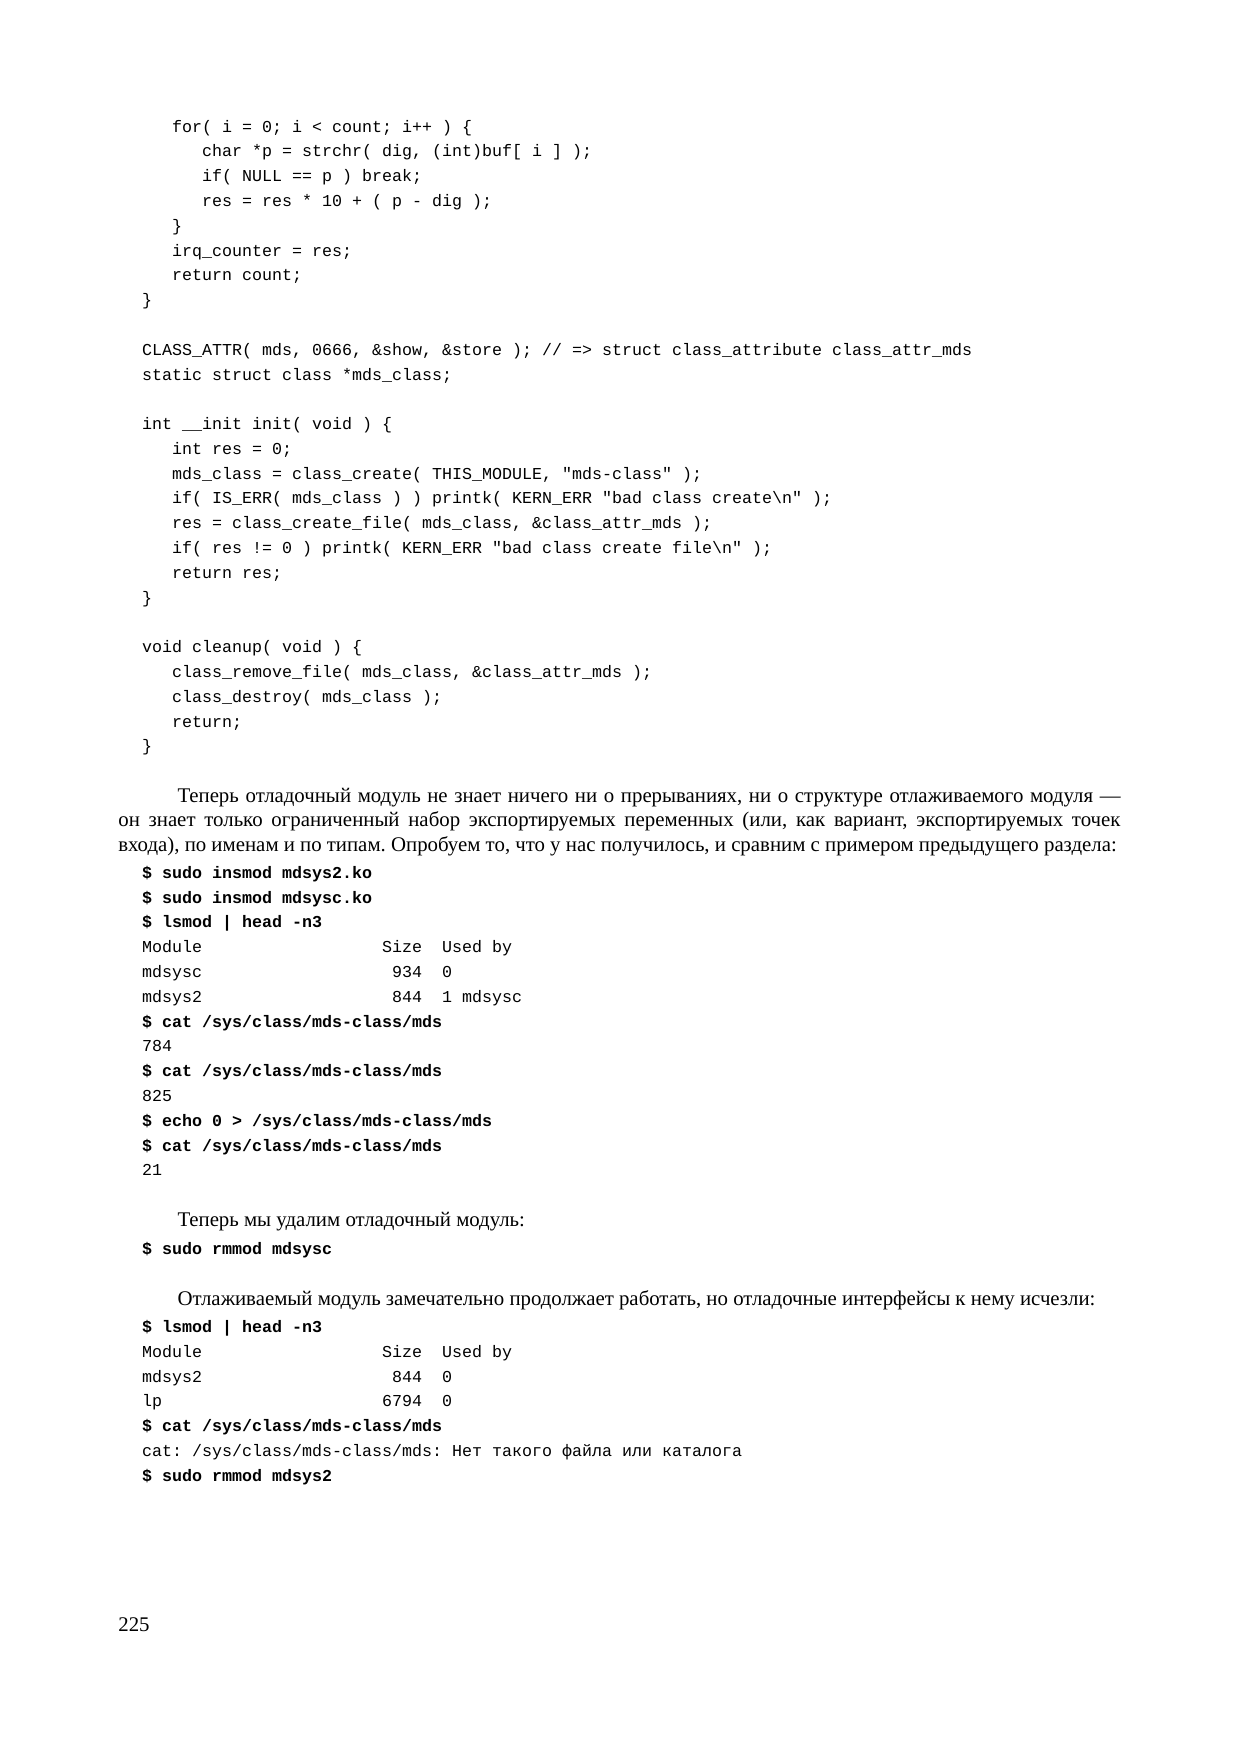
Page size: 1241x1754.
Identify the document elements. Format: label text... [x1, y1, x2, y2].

text $ cat /sys/class/mds-class/mds [142, 1063, 1122, 1082]
text CLASS_ATTR( mds, 0666, &show, &store ); // => struct class_attribute class_attr_mds [142, 341, 1122, 360]
text if( res != 0 ) printk( KERN_ERR "bad class create file\n" ); [142, 539, 1122, 558]
text int __init init( void ) { [142, 416, 1122, 434]
text Отлаживаемый модуль замечательно продолжает работать, но отладочные интерфейсы к нему исчезли: [118, 1286, 1122, 1310]
text irq_counter = res; [142, 242, 1122, 261]
text $ cat /sys/class/mds-class/mds [142, 1418, 1122, 1437]
text void cleanup( void ) { [142, 639, 1122, 658]
text 784 [142, 1038, 1122, 1057]
text Теперь мы удалим отладочный модуль: [118, 1207, 1122, 1231]
text res = class_create_file( mds_class, &class_attr_mds ); [142, 515, 1122, 534]
text } [142, 738, 1122, 757]
text mdsys2 844 1 mdsysc [142, 988, 1122, 1007]
text $ echo 0 > /sys/class/mds-class/mds [142, 1112, 1122, 1131]
text } [142, 292, 1122, 311]
text } [142, 589, 1122, 608]
text class_remove_file( mds_class, &class_attr_mds ); [142, 663, 1122, 682]
text return res; [142, 564, 1122, 583]
text $ lsmod | head -n3 [142, 914, 1122, 933]
text $ sudo rmmod mdsysc [142, 1240, 1122, 1259]
text Module Size Used by [142, 939, 1122, 958]
text for( i = 0; i < count; i++ ) { [142, 118, 1122, 137]
text static struct class *mds_class; [142, 366, 1122, 385]
text $ sudo insmod mdsysc.ko [142, 889, 1122, 908]
text $ cat /sys/class/mds-class/mds [142, 1013, 1122, 1032]
text 21 [142, 1162, 1122, 1181]
text $ sudo rmmod mdsys2 [142, 1467, 1122, 1486]
text $ lsmod | head -n3 [142, 1318, 1122, 1337]
text class_destroy( mds_class ); [142, 688, 1122, 707]
text char *p = strchr( dig, (int)buf[ i ] ); [142, 143, 1122, 162]
text 825 [142, 1087, 1122, 1106]
text mdsys2 844 0 [142, 1368, 1122, 1387]
text if( NULL == p ) break; [142, 168, 1122, 187]
text Теперь отладочный модуль не знает ничего ни о прерываниях, ни о структуре отлаживаемого модуля — он знает только ограниченный набор экспортируемых переменных (или, как вариант, экспортируемых точек входа), по именам и по типам. Опробуем то, что у нас получилось, и сравним с примером предыдущего раздела: [118, 783, 1122, 856]
text int res = 0; [142, 440, 1122, 459]
text return count; [142, 267, 1122, 286]
text } [142, 217, 1122, 236]
text cat: /sys/class/mds-class/mds: Нет такого файла или каталога [142, 1442, 1122, 1461]
text return; [142, 713, 1122, 732]
text if( IS_ERR( mds_class ) ) printk( KERN_ERR "bad class create\n" ); [142, 490, 1122, 509]
text Module Size Used by [142, 1343, 1122, 1362]
text $ cat /sys/class/mds-class/mds [142, 1137, 1122, 1156]
text res = res * 10 + ( p - dig ); [142, 192, 1122, 211]
text $ sudo insmod mdsys2.ko [142, 864, 1122, 883]
text mds_class = class_create( THIS_MODULE, "mds-class" ); [142, 465, 1122, 484]
text mdsysc 934 0 [142, 963, 1122, 982]
text lp 6794 0 [142, 1393, 1122, 1412]
